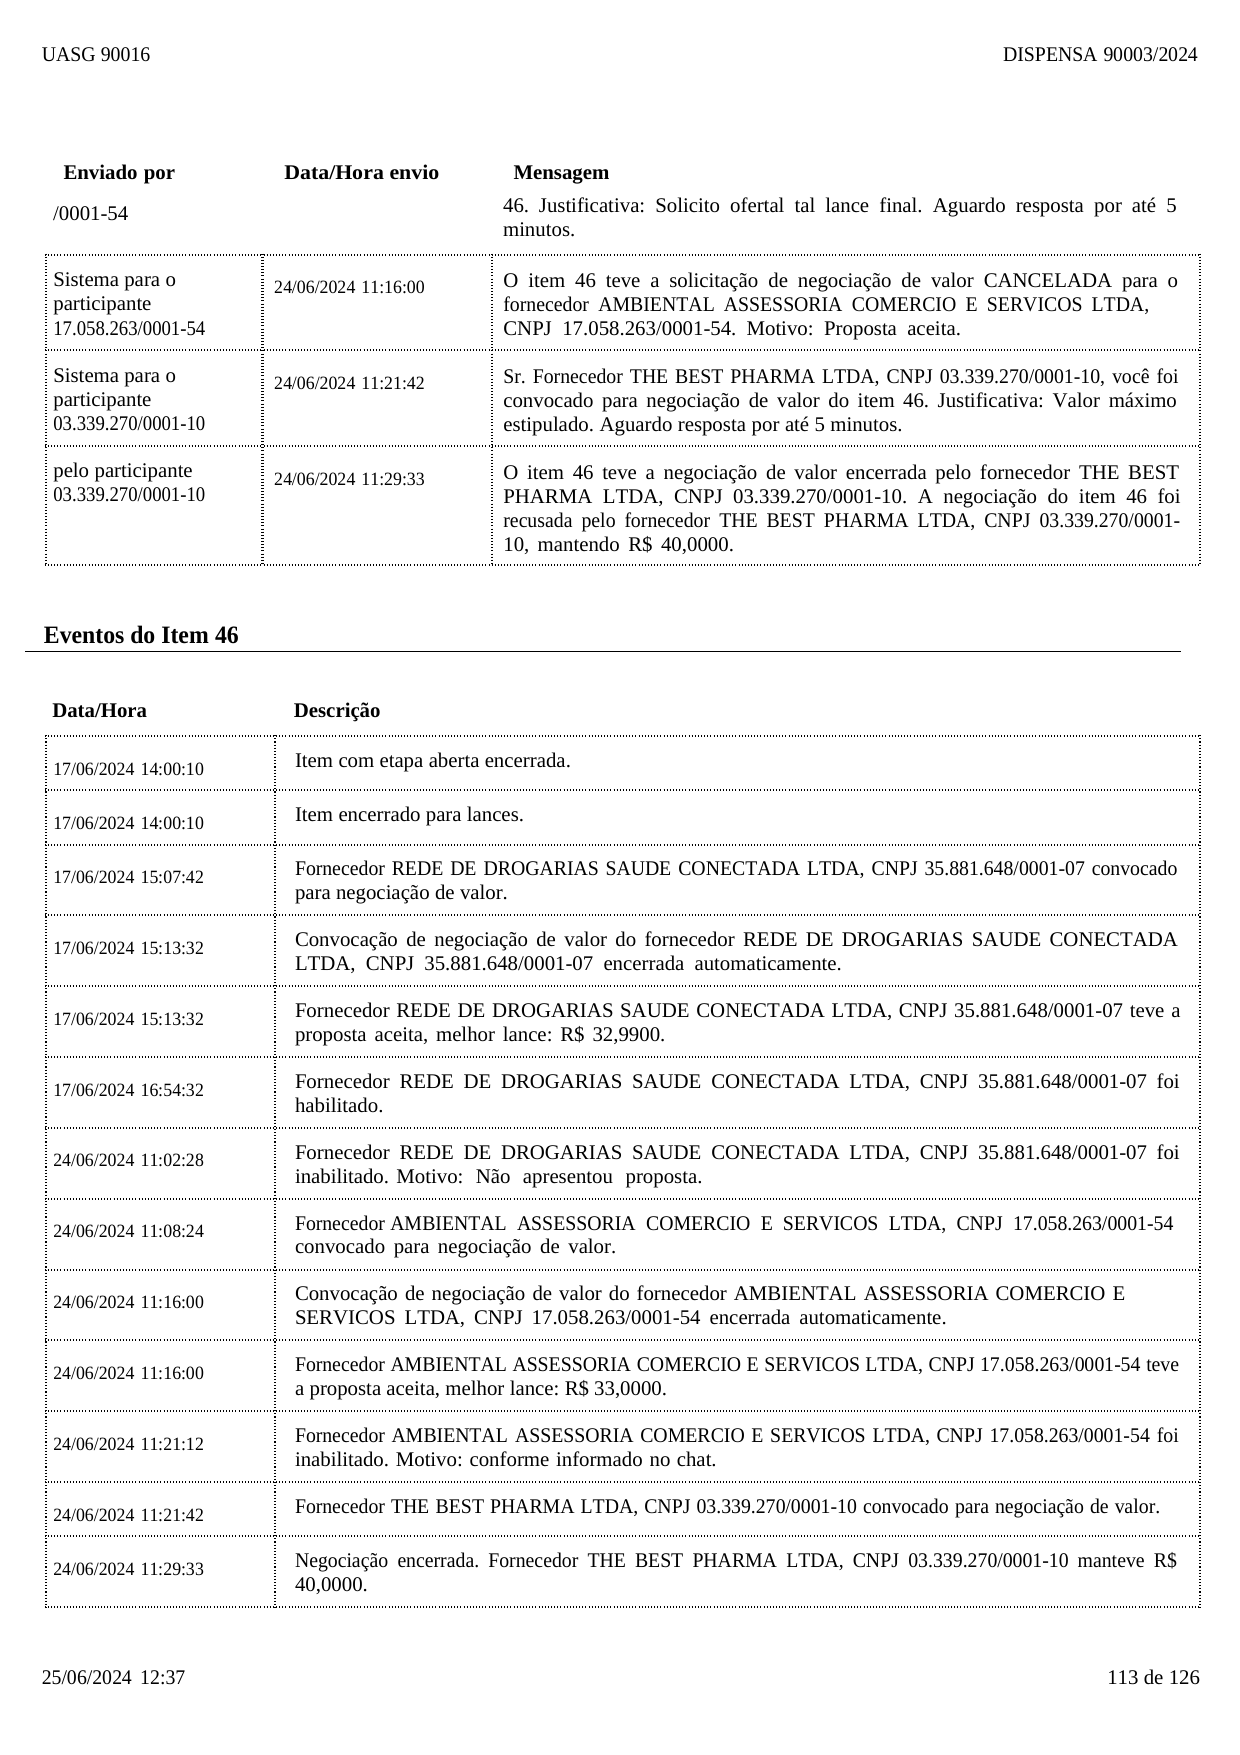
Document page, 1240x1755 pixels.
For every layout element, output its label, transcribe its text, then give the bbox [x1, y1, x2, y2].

table_cell 24/06/2024 11:08:24 [46, 1198, 275, 1268]
table_cell /0001-54 [48, 191, 229, 243]
table_cell Convocação de negociação de valor do fornecedor REDE DE DROGARIAS SAUDE CONECTADA LTDA, CNPJ 35.881.648/0001-07 encerrada automaticamente. [275, 914, 1200, 985]
table_cell 17/06/2024 15:13:32 [46, 985, 275, 1056]
table_cell pelo participante 03.339.270/0001-10 [46, 445, 262, 564]
table_cell 24/06/2024 11:29:33 [263, 445, 492, 564]
table_header Sistema para o participante 17.058.263/0001-54 [46, 254, 262, 349]
table_cell 17/06/2024 14:00:10 [46, 789, 275, 843]
table_cell Fornecedor REDE DE DROGARIAS SAUDE CONECTADA LTDA, CNPJ 35.881.648/0001-07 foi inabilitado. Motivo: Não apresentou proposta. [275, 1127, 1200, 1198]
table_cell Convocação de negociação de valor do fornecedor AMBIENTAL ASSESSORIA COMERCIO E SERVICOS LTDA, CNPJ 17.058.263/0001-54 encerrada automaticamente. [275, 1269, 1200, 1339]
table_header Enviado por [48, 163, 229, 191]
table_cell 24/06/2024 11:16:00 [46, 1339, 275, 1410]
table_cell Fornecedor THE BEST PHARMA LTDA, CNPJ 03.339.270/0001-10 convocado para negociação de valor. [275, 1481, 1200, 1535]
table_cell Fornecedor AMBIENTAL ASSESSORIA COMERCIO E SERVICOS LTDA, CNPJ 17.058.263/0001-54 teve a proposta aceita, melhor lance: R$ 33,0000. [275, 1339, 1200, 1410]
table_header 17/06/2024 14:00:10 [46, 735, 275, 789]
table_cell Sr. Fornecedor THE BEST PHARMA LTDA, CNPJ 03.339.270/0001-10, você foi convocado para negociação de valor do item 46. Justificativa: Valor máximo estipulado. Aguardo resposta por até 5 minutos. [492, 349, 1200, 445]
table_cell 24/06/2024 11:16:00 [46, 1269, 275, 1339]
table_header 24/06/2024 11:16:00 [263, 254, 492, 349]
table_cell 24/06/2024 11:21:42 [263, 349, 492, 445]
subtitle Eventos do Item 46 [44, 621, 1212, 649]
table_header Item com etapa aberta encerrada. [275, 735, 1200, 789]
table_cell Fornecedor REDE DE DROGARIAS SAUDE CONECTADA LTDA, CNPJ 35.881.648/0001-07 teve a proposta aceita, melhor lance: R$ 32,9900. [275, 985, 1200, 1056]
table_cell 24/06/2024 11:02:28 [46, 1127, 275, 1198]
table_cell 17/06/2024 15:13:32 [46, 914, 275, 985]
table_cell O item 46 teve a negociação de valor encerrada pelo fornecedor THE BEST PHARMA LTDA, CNPJ 03.339.270/0001-10. A negociação do item 46 foi recusada pelo fornecedor THE BEST PHARMA LTDA, CNPJ 03.339.270/0001- 10, mantendo R$ 40,0000. [492, 445, 1200, 564]
table_cell Fornecedor REDE DE DROGARIAS SAUDE CONECTADA LTDA, CNPJ 35.881.648/0001-07 foi habilitado. [275, 1056, 1200, 1127]
table_cell 17/06/2024 16:54:32 [46, 1056, 275, 1127]
table_cell 17/06/2024 15:07:42 [46, 844, 275, 914]
table_header O item 46 teve a solicitação de negociação de valor CANCELADA para o fornecedor AMBIENTAL ASSESSORIA COMERCIO E SERVICOS LTDA, CNPJ 17.058.263/0001-54. Motivo: Proposta aceita. [492, 254, 1200, 349]
table_header Mensagem [470, 163, 1183, 191]
table_cell Fornecedor AMBIENTAL ASSESSORIA COMERCIO E SERVICOS LTDA, CNPJ 17.058.263/0001-54 foi inabilitado. Motivo: conforme informado no chat. [275, 1410, 1200, 1481]
table_cell [230, 191, 470, 243]
table_header Data/Hora envio [230, 163, 470, 191]
table_cell Item encerrado para lances. [275, 789, 1200, 843]
table_cell Sistema para o participante 03.339.270/0001-10 [46, 349, 262, 445]
table_cell 24/06/2024 11:21:42 [46, 1481, 275, 1535]
table_cell 24/06/2024 11:21:12 [46, 1410, 275, 1481]
table_cell Negociação encerrada. Fornecedor THE BEST PHARMA LTDA, CNPJ 03.339.270/0001-10 manteve R$ 40,0000. [275, 1535, 1200, 1606]
table_cell Fornecedor REDE DE DROGARIAS SAUDE CONECTADA LTDA, CNPJ 35.881.648/0001-07 convocado para negociação de valor. [275, 844, 1200, 914]
text Data/Hora Descrição [52, 698, 1212, 722]
table_cell 46. Justificativa: Solicito ofertal tal lance final. Aguardo resposta por até 5 minutos. [470, 191, 1183, 243]
table_cell Fornecedor AMBIENTAL ASSESSORIA COMERCIO E SERVICOS LTDA, CNPJ 17.058.263/0001-54 convocado para negociação de valor. [275, 1198, 1200, 1268]
table_cell 24/06/2024 11:29:33 [46, 1535, 275, 1606]
